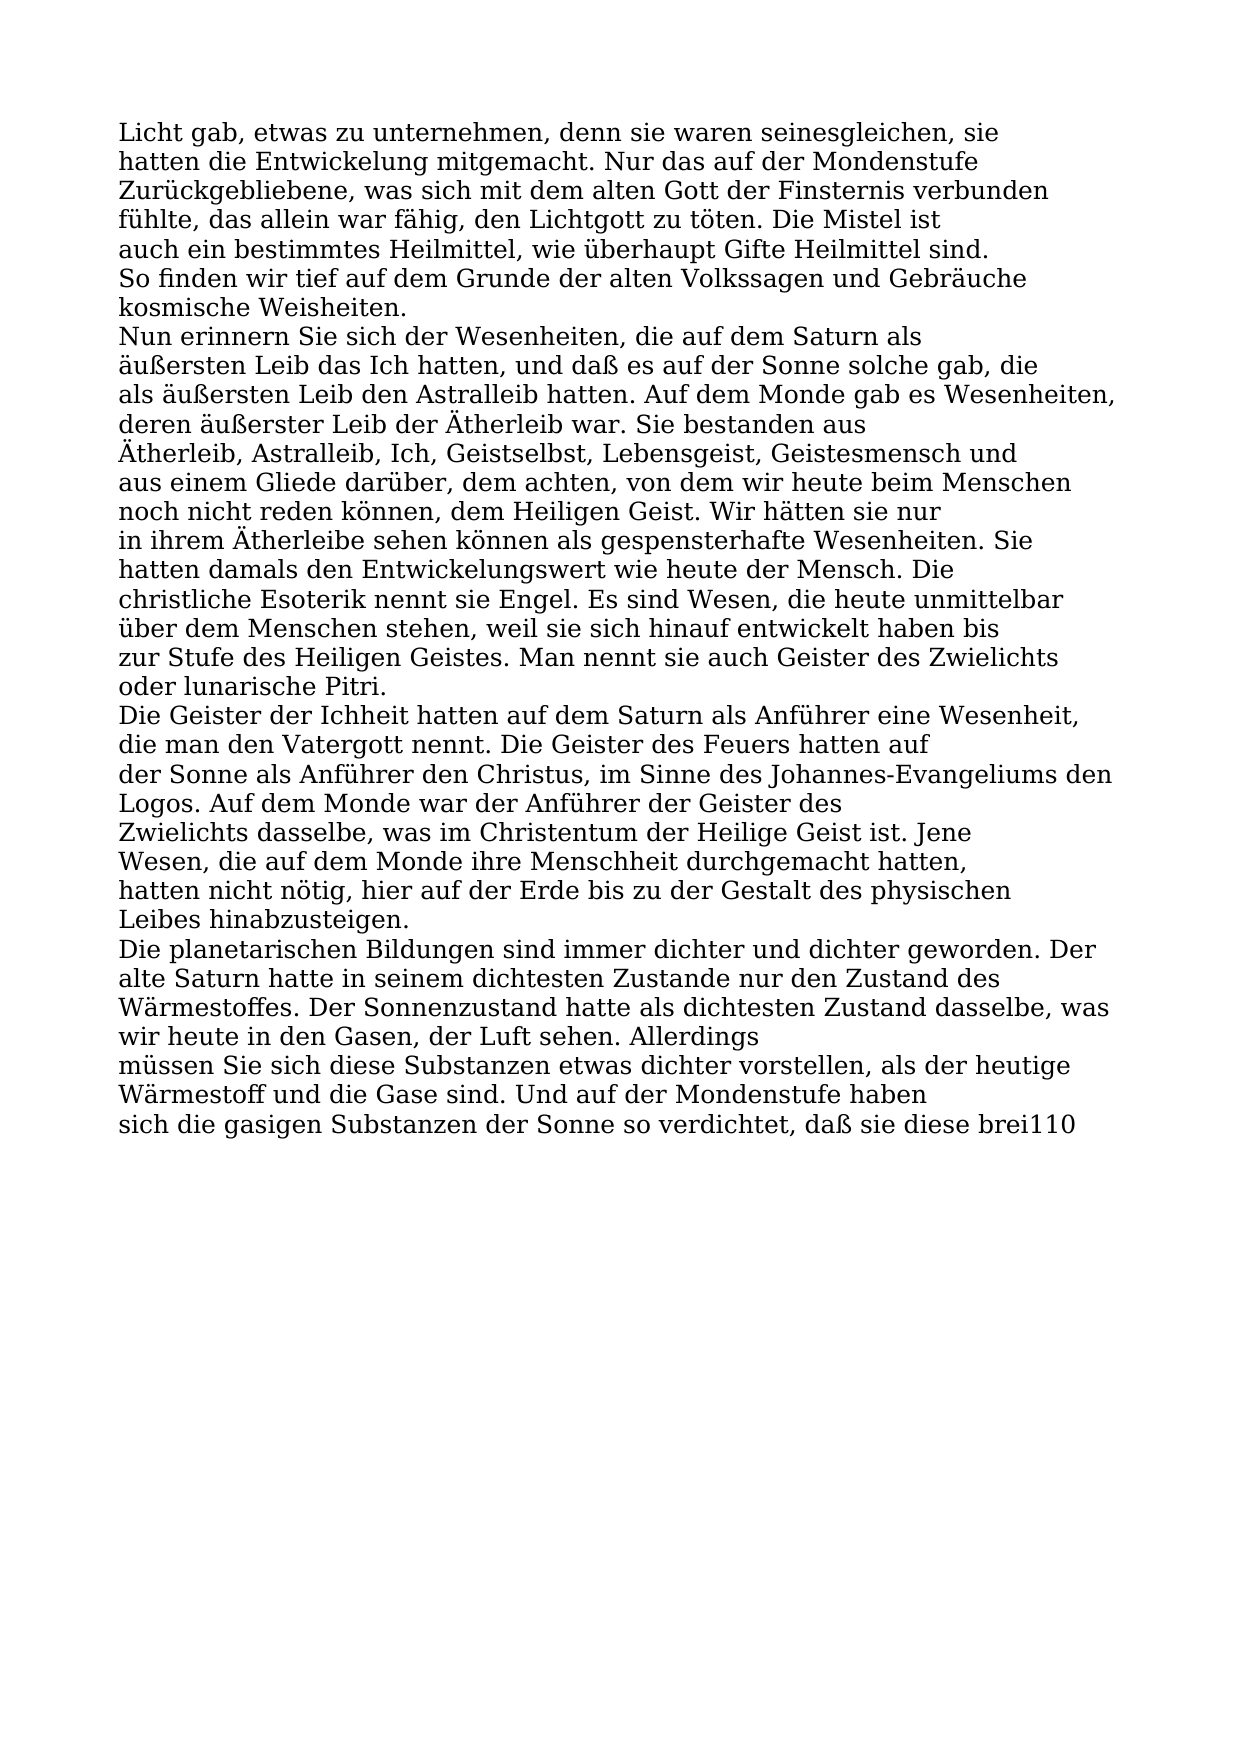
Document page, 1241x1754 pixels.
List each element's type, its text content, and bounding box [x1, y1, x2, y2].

text auch ein bestimmtes Heilmittel, wie überhaupt Gifte Heilmittel sind. [118, 235, 1122, 264]
text aus einem Gliede darüber, dem achten, von dem wir heute beim Menschen noch nicht reden können, dem Heiligen Geist. Wir hätten sie nur [118, 468, 1122, 526]
text äußersten Leib das Ich hatten, und daß es auf der Sonne solche gab, die [118, 351, 1122, 381]
text zur Stufe des Heiligen Geistes. Man nennt sie auch Geister des Zwielichts oder lunarische Pitri. [118, 643, 1122, 701]
text in ihrem Ätherleibe sehen können als gespensterhafte Wesenheiten. Sie [118, 526, 1122, 556]
text der Sonne als Anführer den Christus, im Sinne des Johannes-Evangeliums den Logos. Auf dem Monde war der Anführer der Geister des [118, 760, 1122, 818]
text Licht gab, etwas zu unternehmen, denn sie waren seinesgleichen, sie [118, 118, 1122, 147]
text Ätherleib, Astralleib, Ich, Geistselbst, Lebensgeist, Geistesmensch und [118, 439, 1122, 468]
text hatten damals den Entwickelungswert wie heute der Mensch. Die [118, 556, 1122, 585]
text müssen Sie sich diese Substanzen etwas dichter vorstellen, als der heutige Wärmestoff und die Gase sind. Und auf der Mondenstufe haben [118, 1051, 1122, 1110]
text kosmische Weisheiten. [118, 293, 1122, 322]
text Die Geister der Ichheit hatten auf dem Saturn als Anführer eine Wesenheit, die man den Vatergott nennt. Die Geister des Feuers hatten auf [118, 701, 1122, 760]
text Nun erinnern Sie sich der Wesenheiten, die auf dem Saturn als [118, 322, 1122, 351]
text hatten die Entwickelung mitgemacht. Nur das auf der Mondenstufe [118, 147, 1122, 176]
text christliche Esoterik nennt sie Engel. Es sind Wesen, die heute unmittelbar über dem Menschen stehen, weil sie sich hinauf entwickelt haben bis [118, 585, 1122, 643]
text Die planetarischen Bildungen sind immer dichter und dichter geworden. Der alte Saturn hatte in seinem dichtesten Zustande nur den Zustand des Wärmestoffes. Der Sonnenzustand hatte als dichtesten Zustand dasselbe, was wir heute in den Gasen, der Luft sehen. Allerdings [118, 935, 1122, 1051]
text Leibes hinabzusteigen. [118, 906, 1122, 935]
text hatten nicht nötig, hier auf der Erde bis zu der Gestalt des physischen [118, 876, 1122, 906]
text So finden wir tief auf dem Grunde der alten Volkssagen und Gebräuche [118, 264, 1122, 293]
text Zurückgebliebene, was sich mit dem alten Gott der Finsternis verbunden fühlte, das allein war fähig, den Lichtgott zu töten. Die Mistel ist [118, 176, 1122, 235]
text Wesen, die auf dem Monde ihre Menschheit durchgemacht hatten, [118, 847, 1122, 876]
text sich die gasigen Substanzen der Sonne so verdichtet, daß sie diese brei110 [118, 1110, 1122, 1139]
text Zwielichts dasselbe, was im Christentum der Heilige Geist ist. Jene [118, 818, 1122, 847]
text als äußersten Leib den Astralleib hatten. Auf dem Monde gab es Wesenheiten, deren äußerster Leib der Ätherleib war. Sie bestanden aus [118, 381, 1122, 439]
